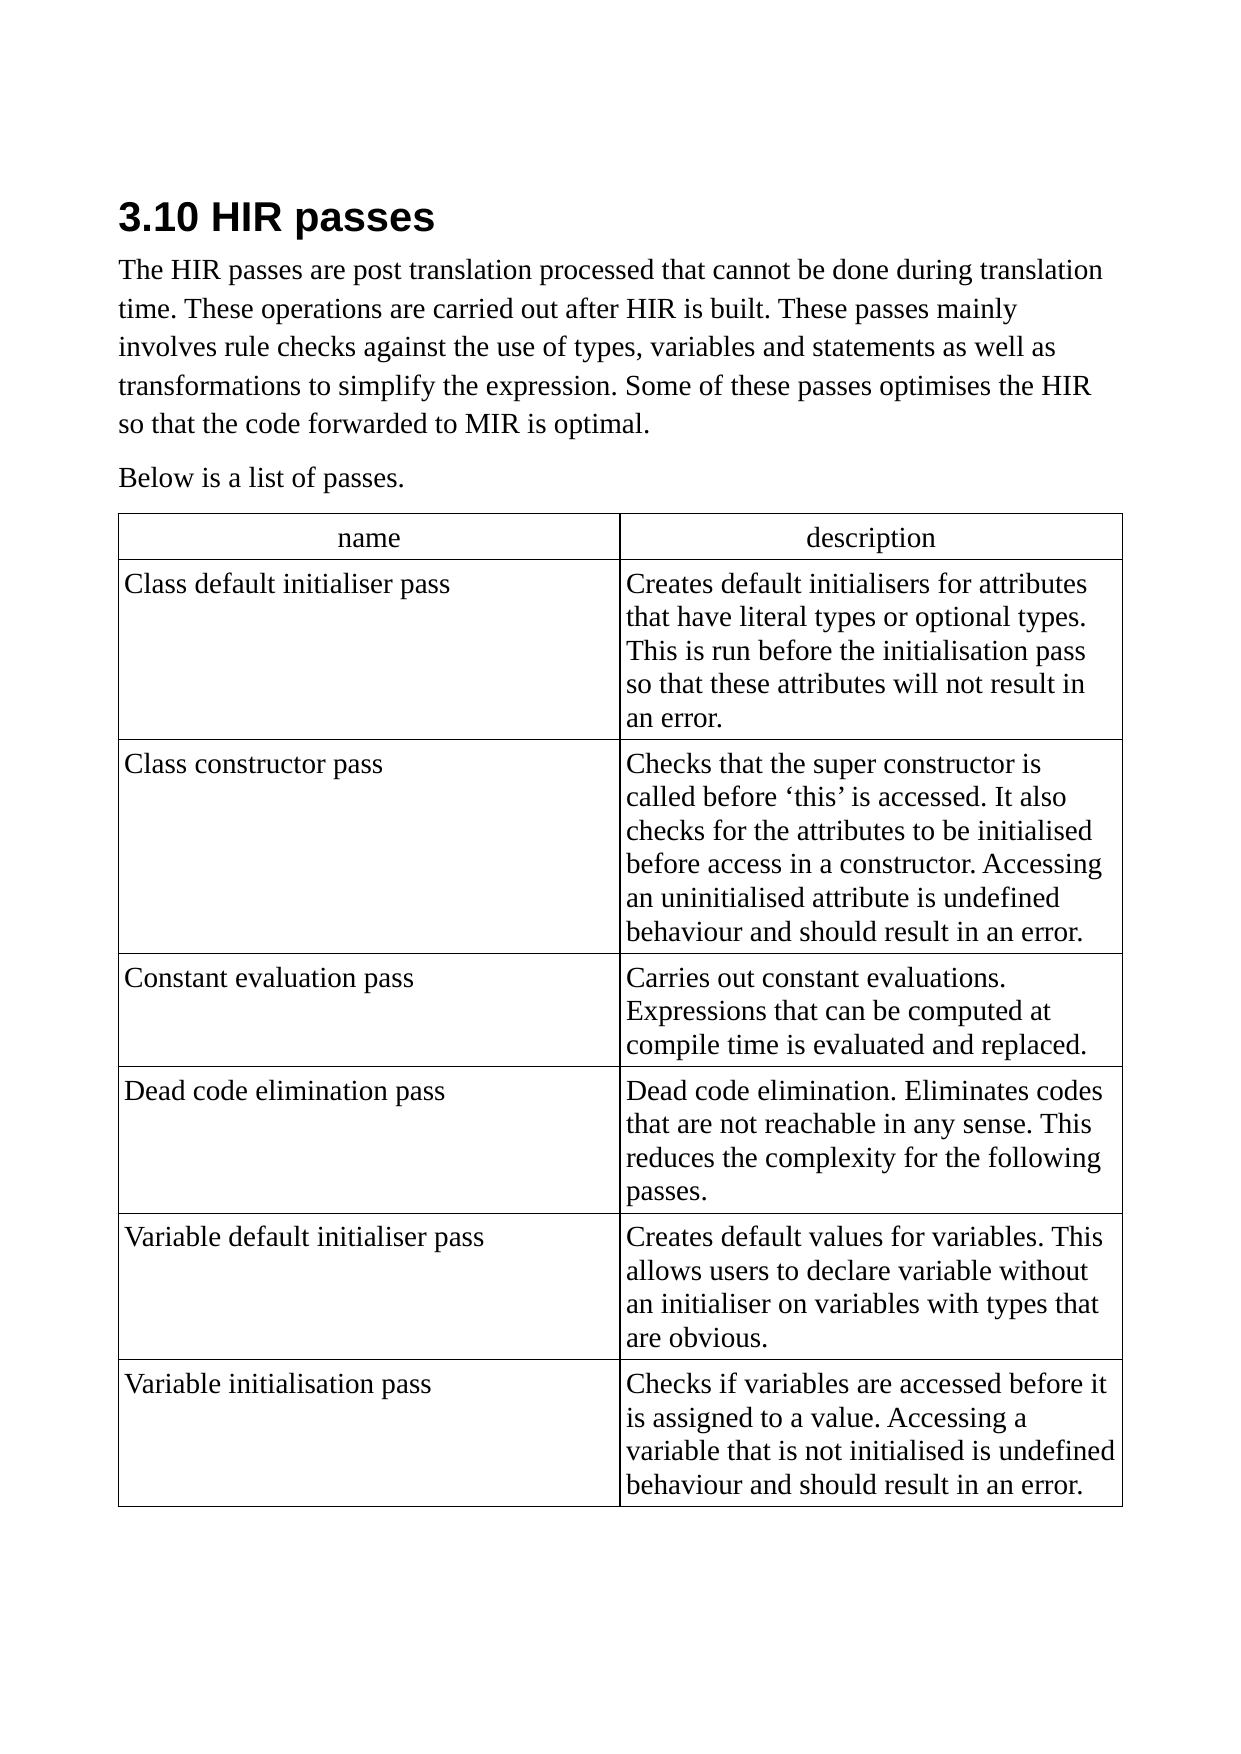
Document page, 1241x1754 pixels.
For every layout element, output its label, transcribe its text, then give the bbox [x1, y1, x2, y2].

table_cell Constant evaluation pass [119, 954, 619, 1066]
table_header description [621, 514, 1122, 559]
table_cell Dead code elimination pass [119, 1067, 619, 1213]
text The HIR passes are post translation processed that cannot be done during translation time. These operations are carried out after HIR is built. These passes mainly involves rule checks against the use of types, variables and statements as well as transformations to simplify the expression. Some of these passes optimises the HIR so that the code forwarded to MIR is optimal. [118, 252, 1122, 440]
table_cell Variable default initialiser pass [119, 1214, 619, 1359]
table_cell Creates default values for variables. This allows users to declare variable without an initialiser on variables with types that are obvious. [621, 1214, 1122, 1359]
table_cell Class constructor pass [119, 740, 619, 953]
text Below is a list of passes. [118, 460, 1122, 493]
table_cell Checks if variables are accessed before it is assigned to a value. Accessing a variable that is not initialised is undefined behaviour and should result in an error. [621, 1360, 1122, 1506]
table_cell Checks that the super constructor is called before ‘this’ is accessed. It also checks for the attributes to be initialised before access in a constructor. Accessing an uninitialised attribute is undefined behaviour and should result in an error. [621, 740, 1122, 953]
table_cell Carries out constant evaluations. Expressions that can be computed at compile time is evaluated and replaced. [621, 954, 1122, 1066]
table_cell Class default initialiser pass [119, 560, 619, 739]
table_cell Creates default initialisers for attributes that have literal types or optional types. This is run before the initialisation pass so that these attributes will not result in an error. [621, 560, 1122, 739]
subtitle 3.10 HIR passes [118, 192, 1122, 240]
table_cell Dead code elimination. Eliminates codes that are not reachable in any sense. This reduces the complexity for the following passes. [621, 1067, 1122, 1213]
table_header name [119, 514, 619, 559]
table_cell Variable initialisation pass [119, 1360, 619, 1506]
